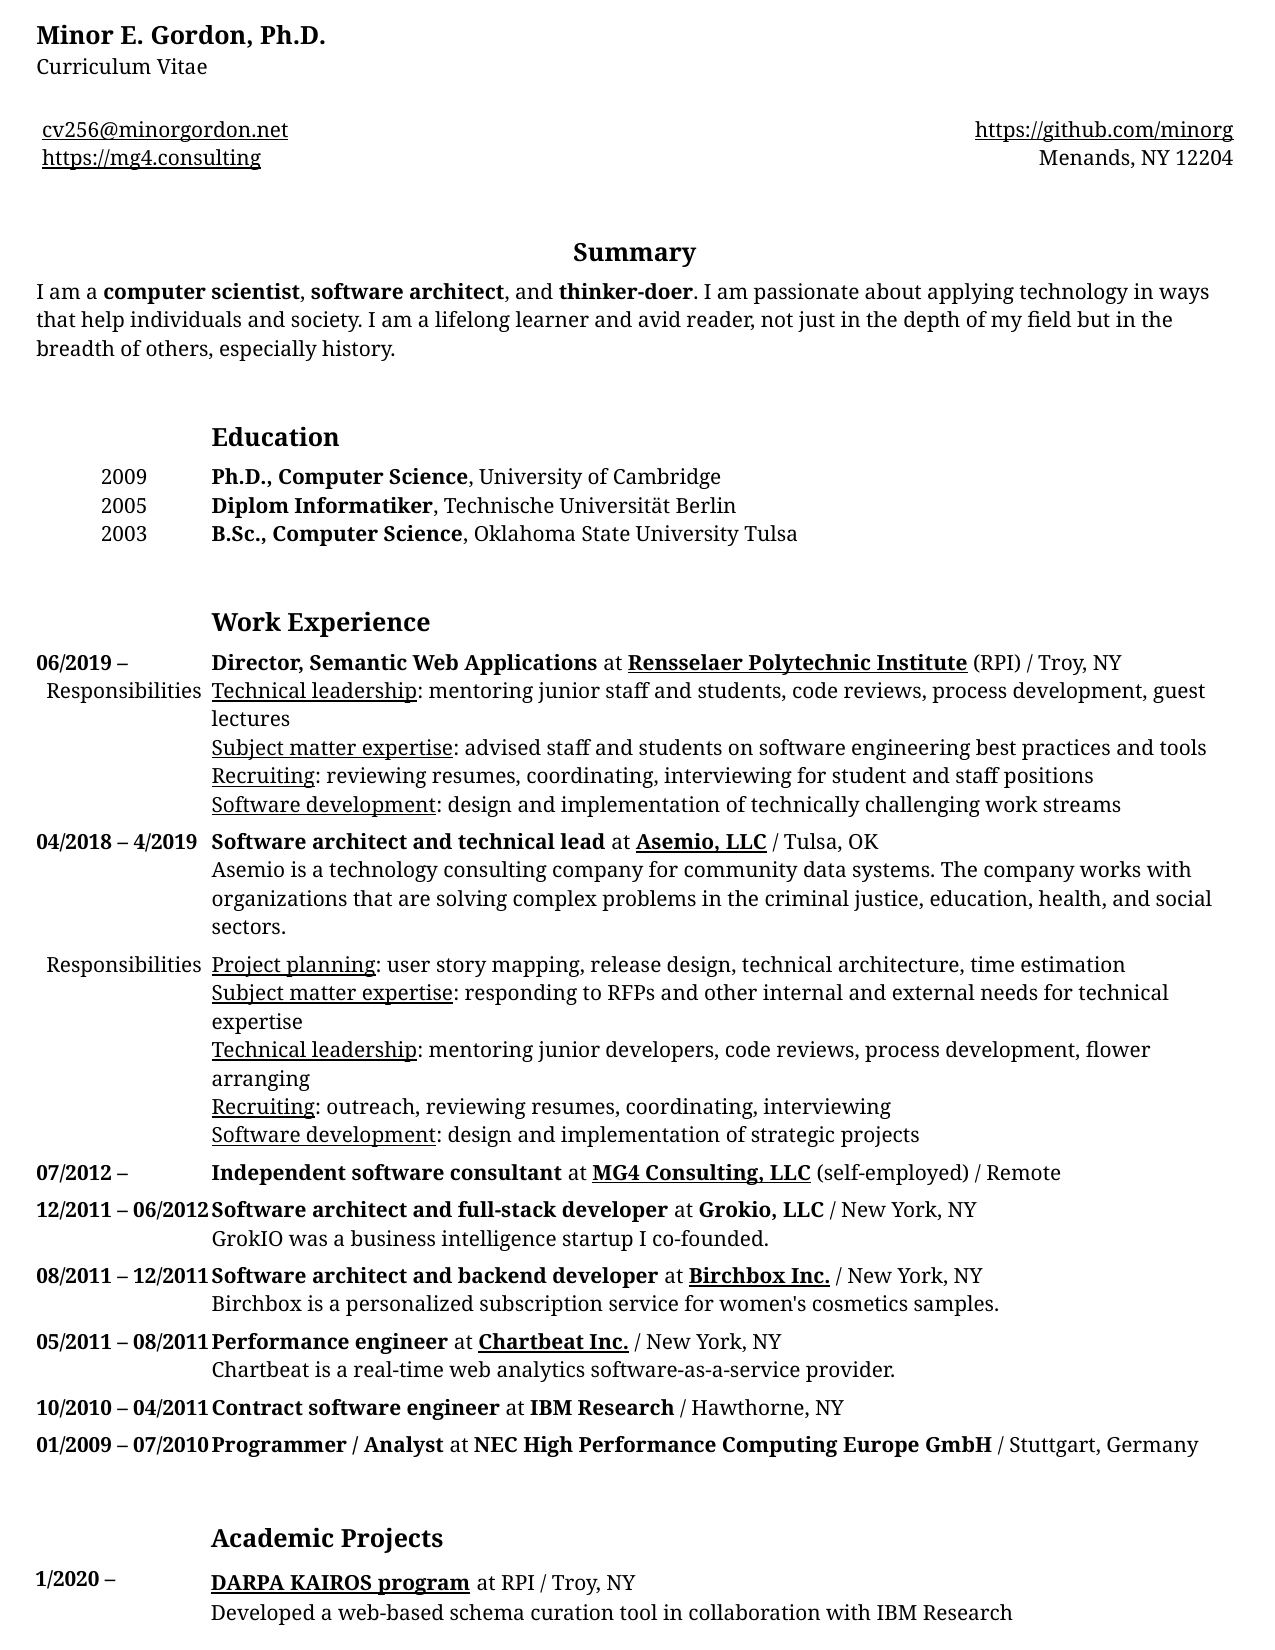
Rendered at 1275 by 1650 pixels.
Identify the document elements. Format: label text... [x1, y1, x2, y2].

table_cell Responsibilities [36, 676, 211, 827]
table_header Education [211, 419, 1239, 462]
table_cell Independent software consultant at MG4 Consulting, LLC (self-employed) / Remote [211, 1158, 1239, 1195]
table_cell 2005 [36, 491, 211, 519]
table_cell Project planning: user story mapping, release design, technical architecture, time estimation Subject matter expertise: responding to RFPs and other internal and external needs for technical expertise Technical leadership: mentoring junior developers, code reviews, process development, flower arranging Recruiting: outreach, reviewing resumes, coordinating, interviewing Software development: design and implementation of strategic projects [211, 950, 1239, 1158]
table_header [36, 419, 211, 462]
table_header Work Experience [211, 605, 1239, 648]
table_cell I am a computer scientist, software architect, and thinker-doer. I am passionate about applying technology in ways that help individuals and society. I am a lifelong learner and avid reader, not just in the depth of my field but in the breadth of others, especially history. [36, 277, 1240, 362]
table_cell 06/2019 – [36, 648, 211, 676]
table_cell 2009 [36, 463, 211, 491]
table_cell Software architect and full-stack developer at Grokio, LLC / New York, NY GrokIO was a business intelligence startup I co-founded. [211, 1195, 1239, 1261]
table_cell 07/2012 – [36, 1158, 211, 1195]
table_header cv256@minorgordon.net https://mg4.consulting [36, 109, 637, 177]
table_cell 05/2011 – 08/2011 [36, 1327, 211, 1393]
table_cell Technical leadership: mentoring junior staff and students, code reviews, process development, guest lectures Subject matter expertise: advised staff and students on software engineering best practices and tools Recruiting: reviewing resumes, coordinating, interviewing for student and staff positions Software development: design and implementation of technically challenging work streams [211, 676, 1239, 827]
text Curriculum Vitae [36, 52, 1239, 81]
table_cell 12/2011 – 06/2012 [36, 1195, 211, 1261]
table_cell Director, Semantic Web Applications at Rensselaer Polytechnic Institute (RPI) / Troy, NY [211, 648, 1239, 676]
table_cell 01/2009 – 07/2010 [36, 1430, 211, 1464]
text Minor E. Gordon, Ph.D. [36, 18, 1239, 52]
table_cell [35, 1598, 211, 1626]
table_cell Performance engineer at Chartbeat Inc. / New York, NY Chartbeat is a real-time web analytics software-as-a-service provider. [211, 1327, 1239, 1393]
table_cell B.Sc., Computer Science, Oklahoma State University Tulsa [211, 519, 1239, 548]
table_cell Responsibilities [36, 950, 211, 1158]
table_cell Contract software engineer at IBM Research / Hawthorne, NY [211, 1393, 1239, 1430]
table_header Academic Projects [211, 1521, 1239, 1564]
table_cell Software architect and backend developer at Birchbox Inc. / New York, NY Birchbox is a personalized subscription service for women's cosmetics samples. [211, 1261, 1239, 1327]
table_cell 04/2018 – 4/2019 [36, 827, 211, 950]
table_cell Programmer / Analyst at NEC High Performance Computing Europe GmbH / Stuttgart, Germany [211, 1430, 1239, 1464]
table_cell Ph.D., Computer Science, University of Cambridge [211, 463, 1239, 491]
table_cell 10/2010 – 04/2011 [36, 1393, 211, 1430]
table_cell 1/2020 – [35, 1564, 211, 1598]
table_header [36, 605, 211, 648]
table_cell Developed a web-based schema curation tool in collaboration with IBM Research [211, 1598, 1239, 1626]
table_cell Software architect and technical lead at Asemio, LLC / Tulsa, OK Asemio is a technology consulting company for community data systems. The company works with organizations that are solving complex problems in the criminal justice, education, health, and social sectors. [211, 827, 1239, 950]
table_cell 2003 [36, 519, 211, 548]
table_cell Diplom Informatiker, Technische Universität Berlin [211, 491, 1239, 519]
table_header Summary [36, 234, 1240, 277]
table_header https://github.com/minorg Menands, NY 12204 [638, 109, 1239, 177]
table_cell 08/2011 – 12/2011 [36, 1261, 211, 1327]
table_header [35, 1521, 211, 1564]
table_cell DARPA KAIROS program at RPI / Troy, NY [211, 1564, 1239, 1598]
